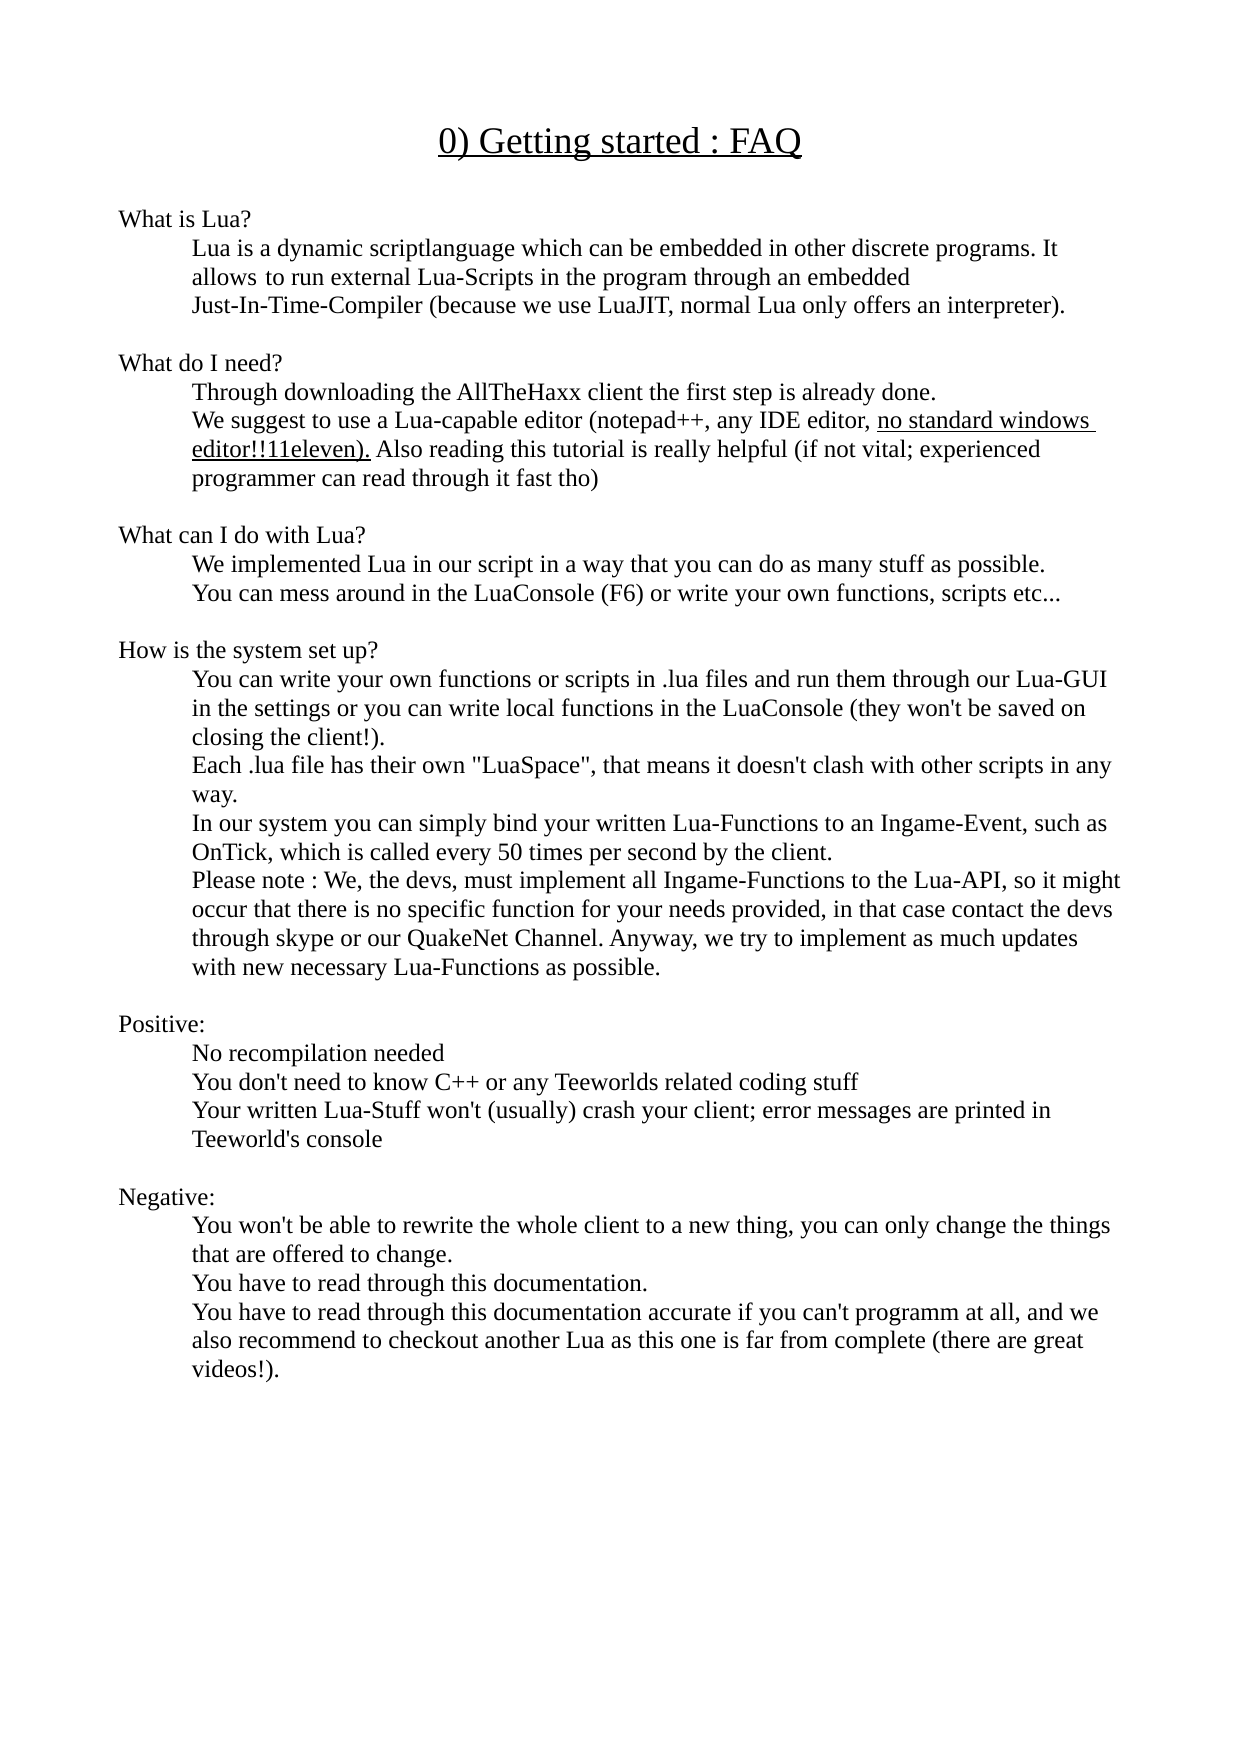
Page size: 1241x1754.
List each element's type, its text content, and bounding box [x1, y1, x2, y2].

text You don't need to know C++ or any Teeworlds related coding stuff [118, 1067, 1122, 1096]
text We suggest to use a Lua-capable editor (notepad++, any IDE editor, no standard windows editor!!11eleven). Also reading this tutorial is really helpful (if not vital; experienced programmer can read through it fast tho) [118, 406, 1122, 492]
text No recompilation needed [118, 1038, 1122, 1067]
text You can write your own functions or scripts in .lua files and run them through our Lua-GUI in the settings or you can write local functions in the LuaConsole (they won't be saved on closing the client!). [118, 664, 1122, 751]
text You have to read through this documentation. [118, 1268, 1122, 1297]
text Lua is a dynamic scriptlanguage which can be embedded in other discrete programs. It allows to run external Lua-Scripts in the program through an embedded [118, 233, 1122, 291]
text Just-In-Time-Compiler (because we use LuaJIT, normal Lua only offers an interpreter). [118, 291, 1122, 319]
text 0) Getting started : FAQ [118, 118, 1122, 161]
text You have to read through this documentation accurate if you can't programm at all, and we also recommend to checkout another Lua as this one is far from complete (there are great videos!). [118, 1297, 1122, 1383]
text Your written Lua-Stuff won't (usually) crash your client; error messages are printed in Teeworld's console [118, 1096, 1122, 1153]
text You won't be able to rewrite the whole client to a new thing, you can only change the things that are offered to change. [118, 1211, 1122, 1268]
text How is the system set up? [118, 636, 1122, 664]
text What do I need? [118, 348, 1122, 377]
text Through downloading the AllTheHaxx client the first step is already done. [118, 377, 1122, 406]
text What is Lua? [118, 204, 1122, 233]
text In our system you can simply bind your written Lua-Functions to an Ingame-Event, such as OnTick, which is called every 50 times per second by the client. [118, 808, 1122, 866]
text Positive: [118, 1009, 1122, 1038]
text You can mess around in the LuaConsole (F6) or write your own functions, scripts etc... [118, 578, 1122, 607]
text Negative: [118, 1182, 1122, 1211]
text What can I do with Lua? [118, 521, 1122, 549]
text Please note : We, the devs, must implement all Ingame-Functions to the Lua-API, so it might occur that there is no specific function for your needs provided, in that case contact the devs through skype or our QuakeNet Channel. Anyway, we try to implement as much updates with new necessary Lua-Functions as possible. [118, 866, 1122, 981]
text Each .lua file has their own "LuaSpace", that means it doesn't clash with other scripts in any way. [118, 751, 1122, 808]
text We implemented Lua in our script in a way that you can do as many stuff as possible. [118, 549, 1122, 578]
